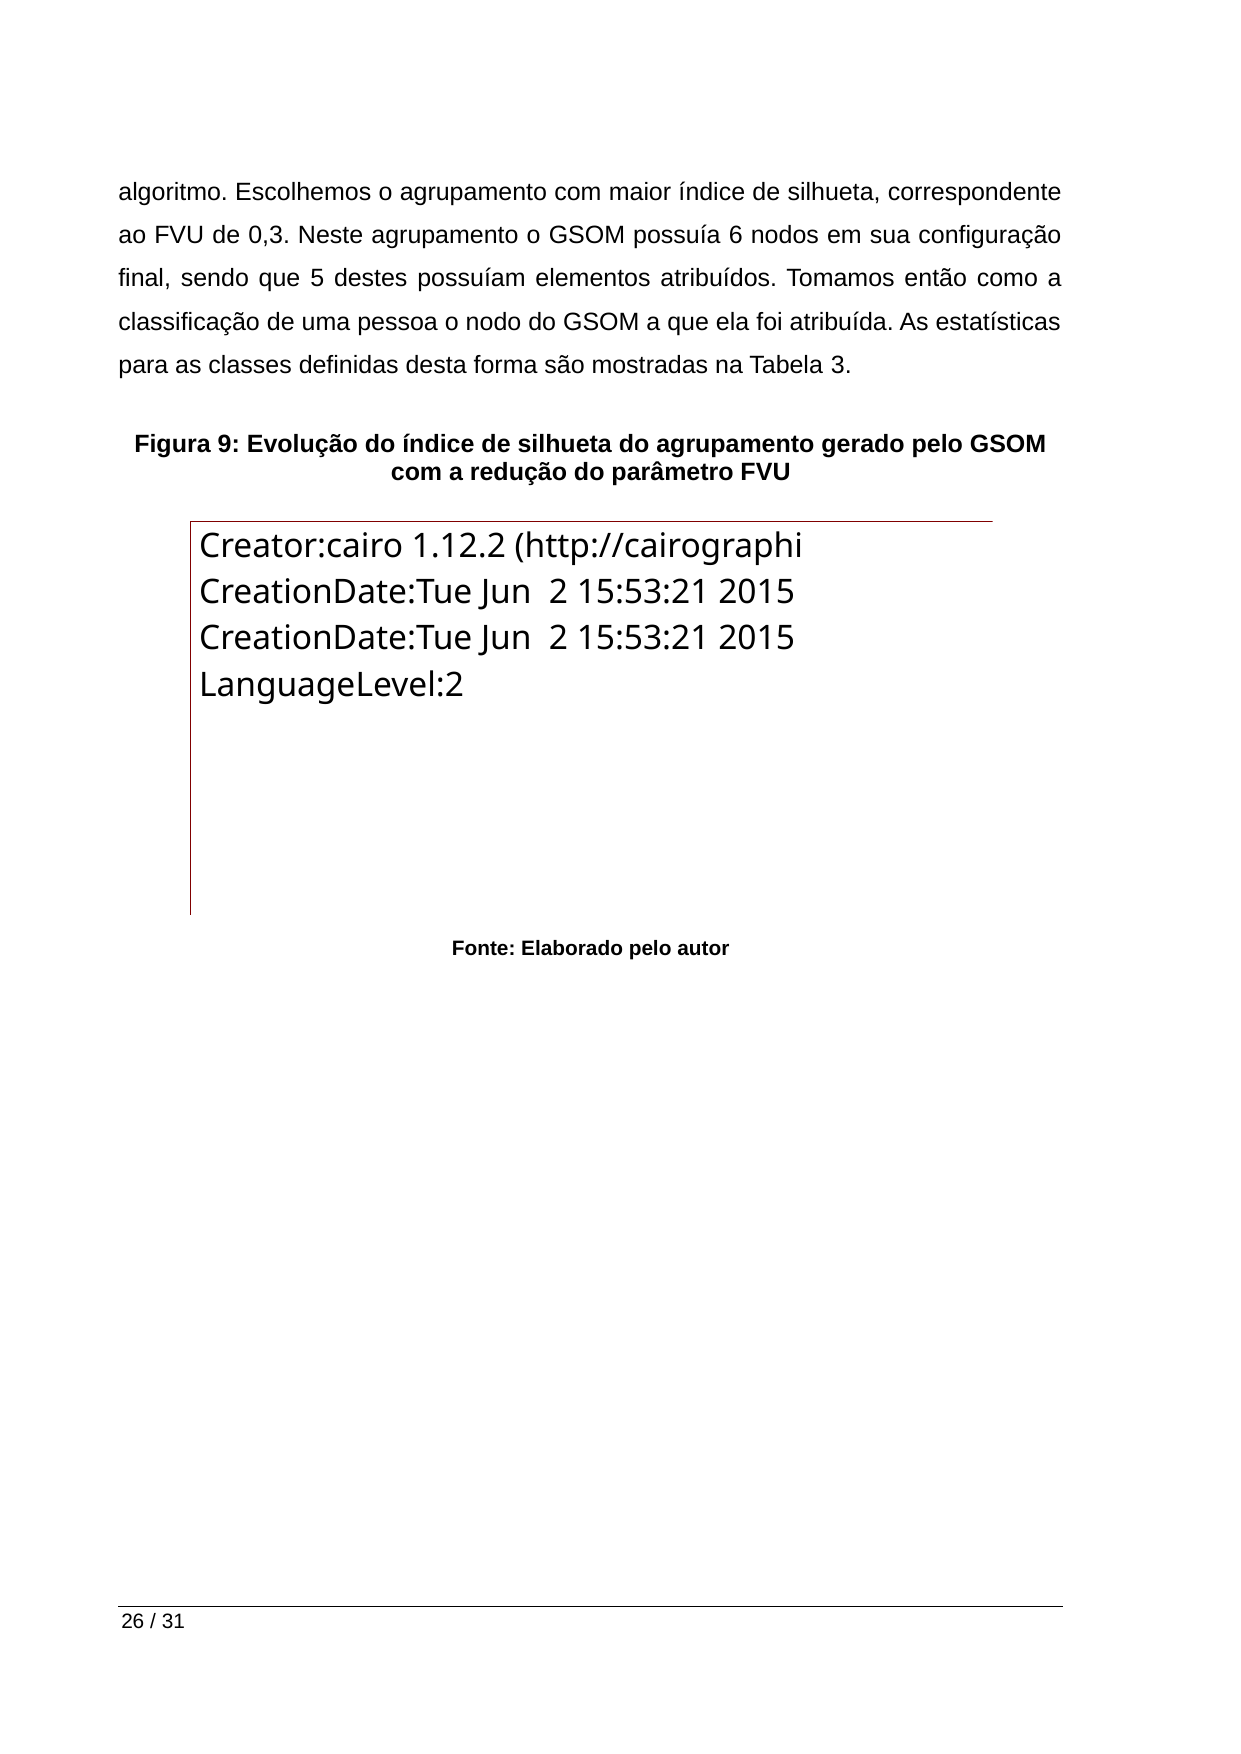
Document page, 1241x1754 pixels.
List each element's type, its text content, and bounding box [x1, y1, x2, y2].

text Fonte: Elaborado pelo autor [134, 519, 1047, 959]
text algoritmo. Escolhemos o agrupamento com maior índice de silhueta, correspondente ao FVU de 0,3. Neste agrupamento o GSOM possuía 6 nodos em sua configuração final, sendo que 5 destes possuíam elementos atribuídos. Tomamos então como a classificação de uma pessoa o nodo do GSOM a que ela foi atribuída. As estatísticas para as classes definidas desta forma são mostradas na Tabela 3. [118, 177, 1063, 378]
text Figura 9: Evolução do índice de silhueta do agrupamento gerado pelo GSOM com a redução do parâmetro FVU [134, 429, 1047, 486]
